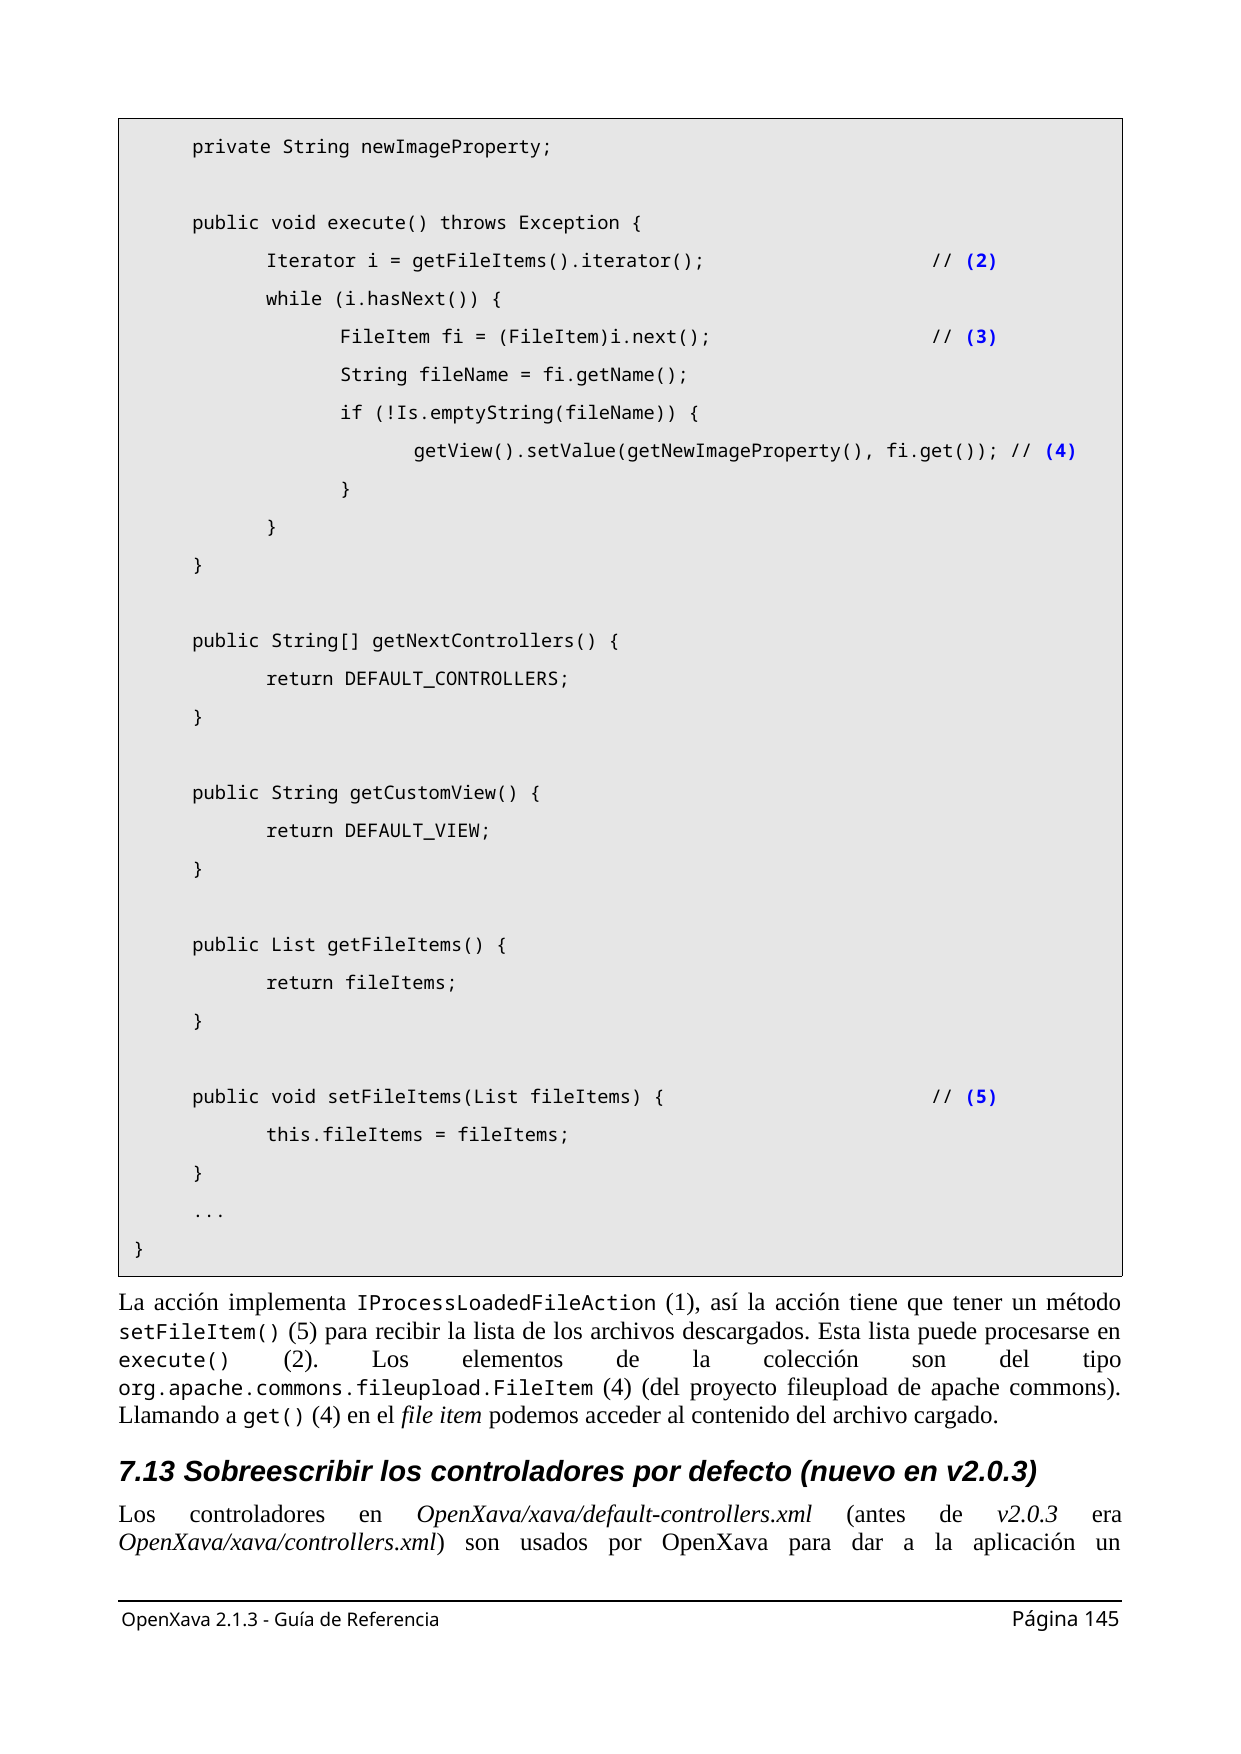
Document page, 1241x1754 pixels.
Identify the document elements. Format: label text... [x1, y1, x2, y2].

text } [119, 498, 1122, 536]
text public List getFileItems() { [119, 917, 1122, 954]
text ... [119, 1183, 1122, 1221]
text String fileName = fi.getName(); [119, 346, 1122, 384]
text } [119, 1145, 1122, 1183]
text while (i.hasNext()) { [119, 270, 1122, 308]
text } [119, 460, 1122, 498]
text public String[] getNextControllers() { [119, 612, 1122, 650]
subtitle Sobreescribir los controladores por defecto (nuevo en v2.0.3) [118, 1455, 1122, 1487]
text } [119, 688, 1122, 726]
text } [119, 993, 1122, 1031]
text return DEFAULT_VIEW; [119, 802, 1122, 841]
text Los controladores en OpenXava/xava/default-controllers.xml (antes de v2.0.3 era OpenXava/xava/controllers.xml) son usados por OpenXava para dar a la aplicación un [118, 1500, 1122, 1555]
text this.fileItems = fileItems; [119, 1107, 1122, 1145]
text private String newImageProperty; [119, 119, 1122, 156]
text return DEFAULT_CONTROLLERS; [119, 650, 1122, 688]
text La acción implementa IProcessLoadedFileAction (1), así la acción tiene que tener un método setFileItem() (5) para recibir la lista de los archivos descargados. Esta lista puede procesarse en execute() (2). Los elementos de la colección son del tipo org.apache.commons.fileupload.FileItem (4) (del proyecto fileupload de apache commons). Llamando a get() (4) en el file item podemos acceder al contenido del archivo cargado. [118, 1288, 1122, 1430]
text } [119, 536, 1122, 574]
text if (!Is.emptyString(fileName)) { [119, 384, 1122, 422]
text public void execute() throws Exception { [119, 194, 1122, 232]
text return fileItems; [119, 954, 1122, 993]
text public String getCustomView() { [119, 764, 1122, 802]
text } [119, 1221, 1122, 1276]
text } [119, 841, 1122, 878]
text public void setFileItems(List fileItems) { // (5) [119, 1069, 1122, 1107]
text getView().setValue(getNewImageProperty(), fi.get()); // (4) [119, 422, 1122, 460]
text Iterator i = getFileItems().iterator(); // (2) [119, 232, 1122, 270]
text FileItem fi = (FileItem)i.next(); // (3) [119, 308, 1122, 346]
